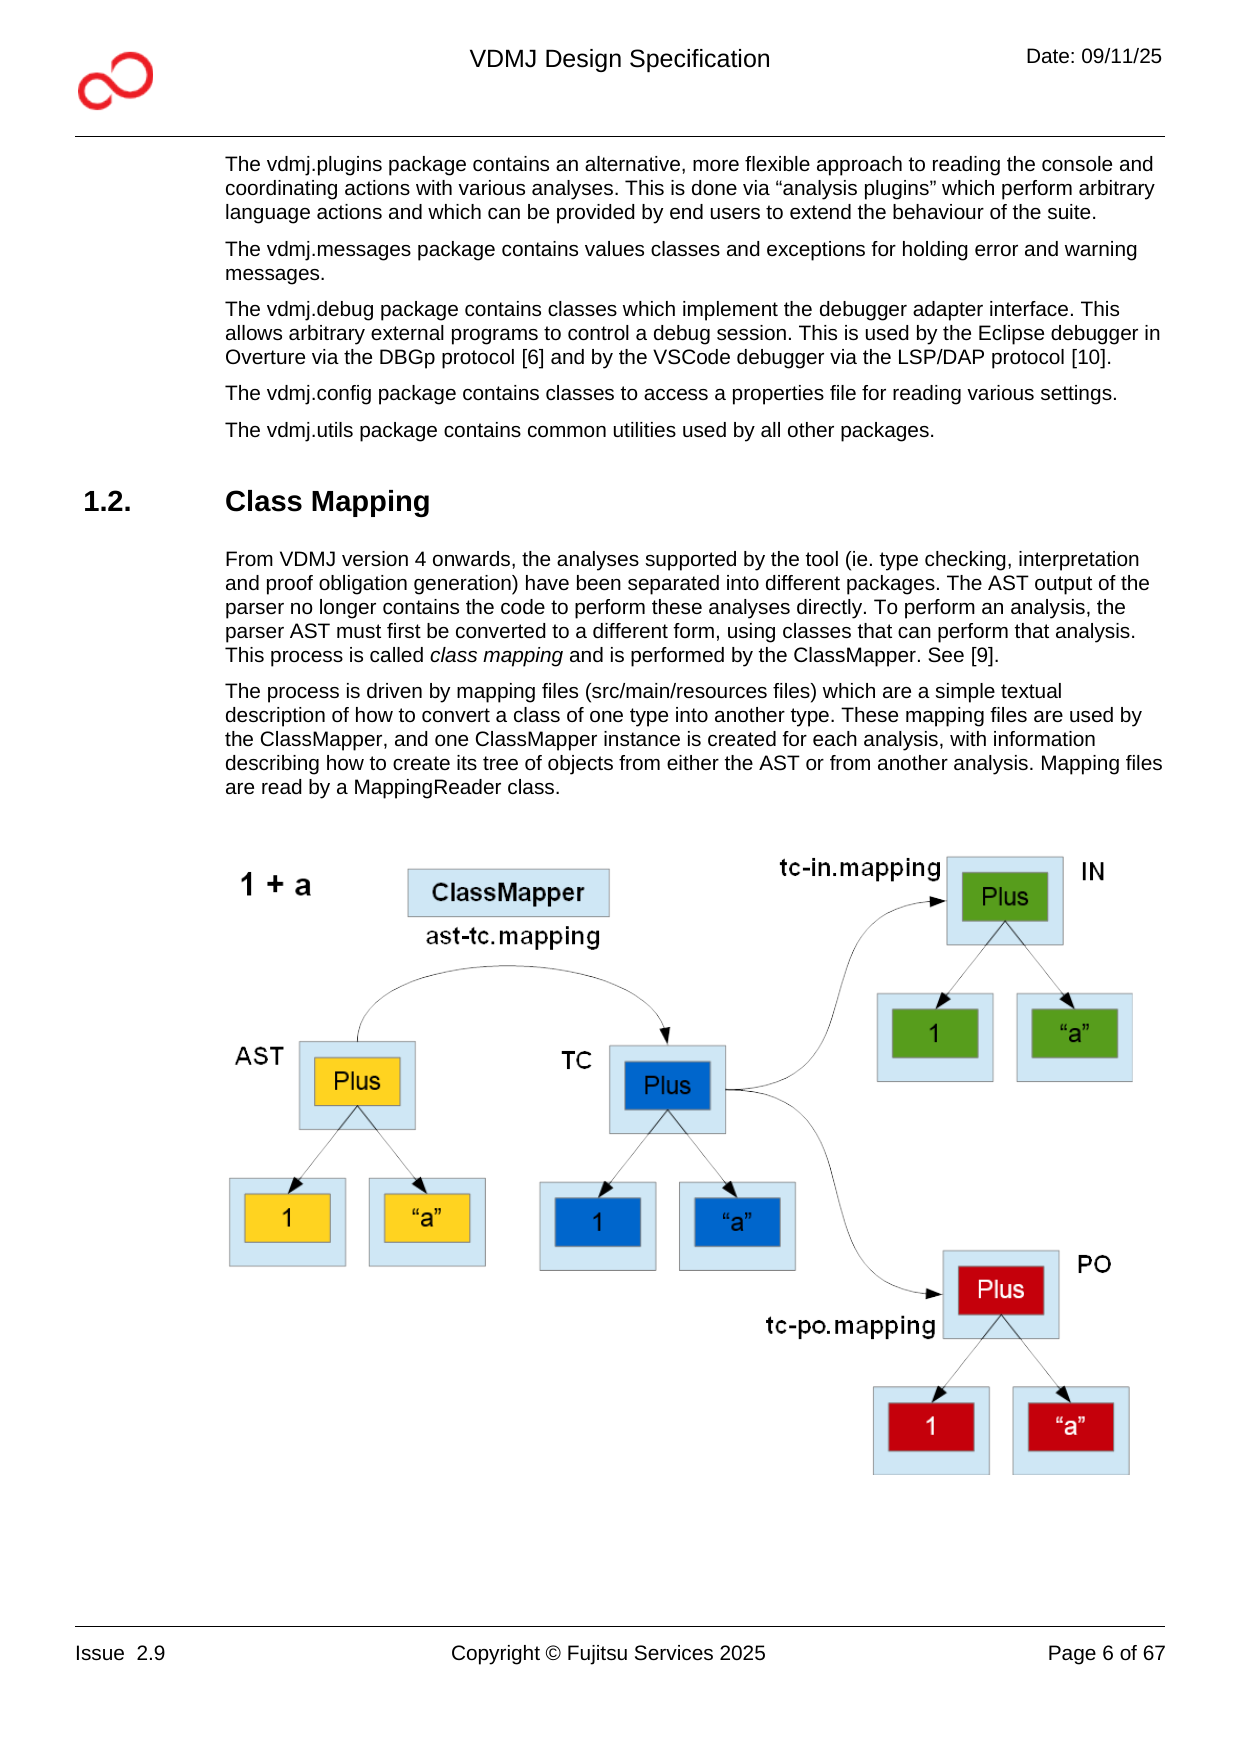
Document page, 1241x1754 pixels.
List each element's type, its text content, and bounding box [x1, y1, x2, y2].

picture [225, 848, 1133, 1475]
text The process is driven by mapping files (src/main/resources files) which are a simple textual description of how to convert a class of one type into another type. These mapping files are used by the ClassMapper, and one ClassMapper instance is created for each analysis, with information describing how to create its tree of objects from either the AST or from another analysis. Mapping files are read by a MappingReader class. [225, 679, 1165, 799]
text From VDMJ version 4 onwards, the analyses supported by the tool (ie. type checking, interpretation and proof obligation generation) have been separated into different packages. The AST output of the parser no longer contains the code to perform these analyses directly. To perform an analysis, the parser AST must first be converted to a different form, using classes that can perform that analysis. This process is called class mapping and is performed by the ClassMapper. See [9]. [225, 547, 1165, 667]
text The vdmj.debug package contains classes which implement the debugger adapter interface. This allows arbitrary external programs to control a debug session. This is used by the Eclipse debugger in Overture via the DBGp protocol [6] and by the VSCode debugger via the LSP/DAP protocol [10]. [225, 297, 1165, 369]
picture [78, 44, 153, 120]
text The vdmj.config package contains classes to access a properties file for reading various settings. [225, 382, 1165, 406]
subtitle Class Mapping [75, 484, 1165, 517]
text The vdmj.plugins package contains an alternative, more flexible approach to reading the console and coordinating actions with various analyses. This is done via “analysis plugins” which perform arbitrary language actions and which can be provided by end users to extend the behaviour of the suite. [225, 152, 1165, 224]
text The vdmj.messages package contains values classes and exceptions for holding error and warning messages. [225, 237, 1165, 285]
text The vdmj.utils package contains common utilities used by all other packages. [225, 418, 1165, 442]
